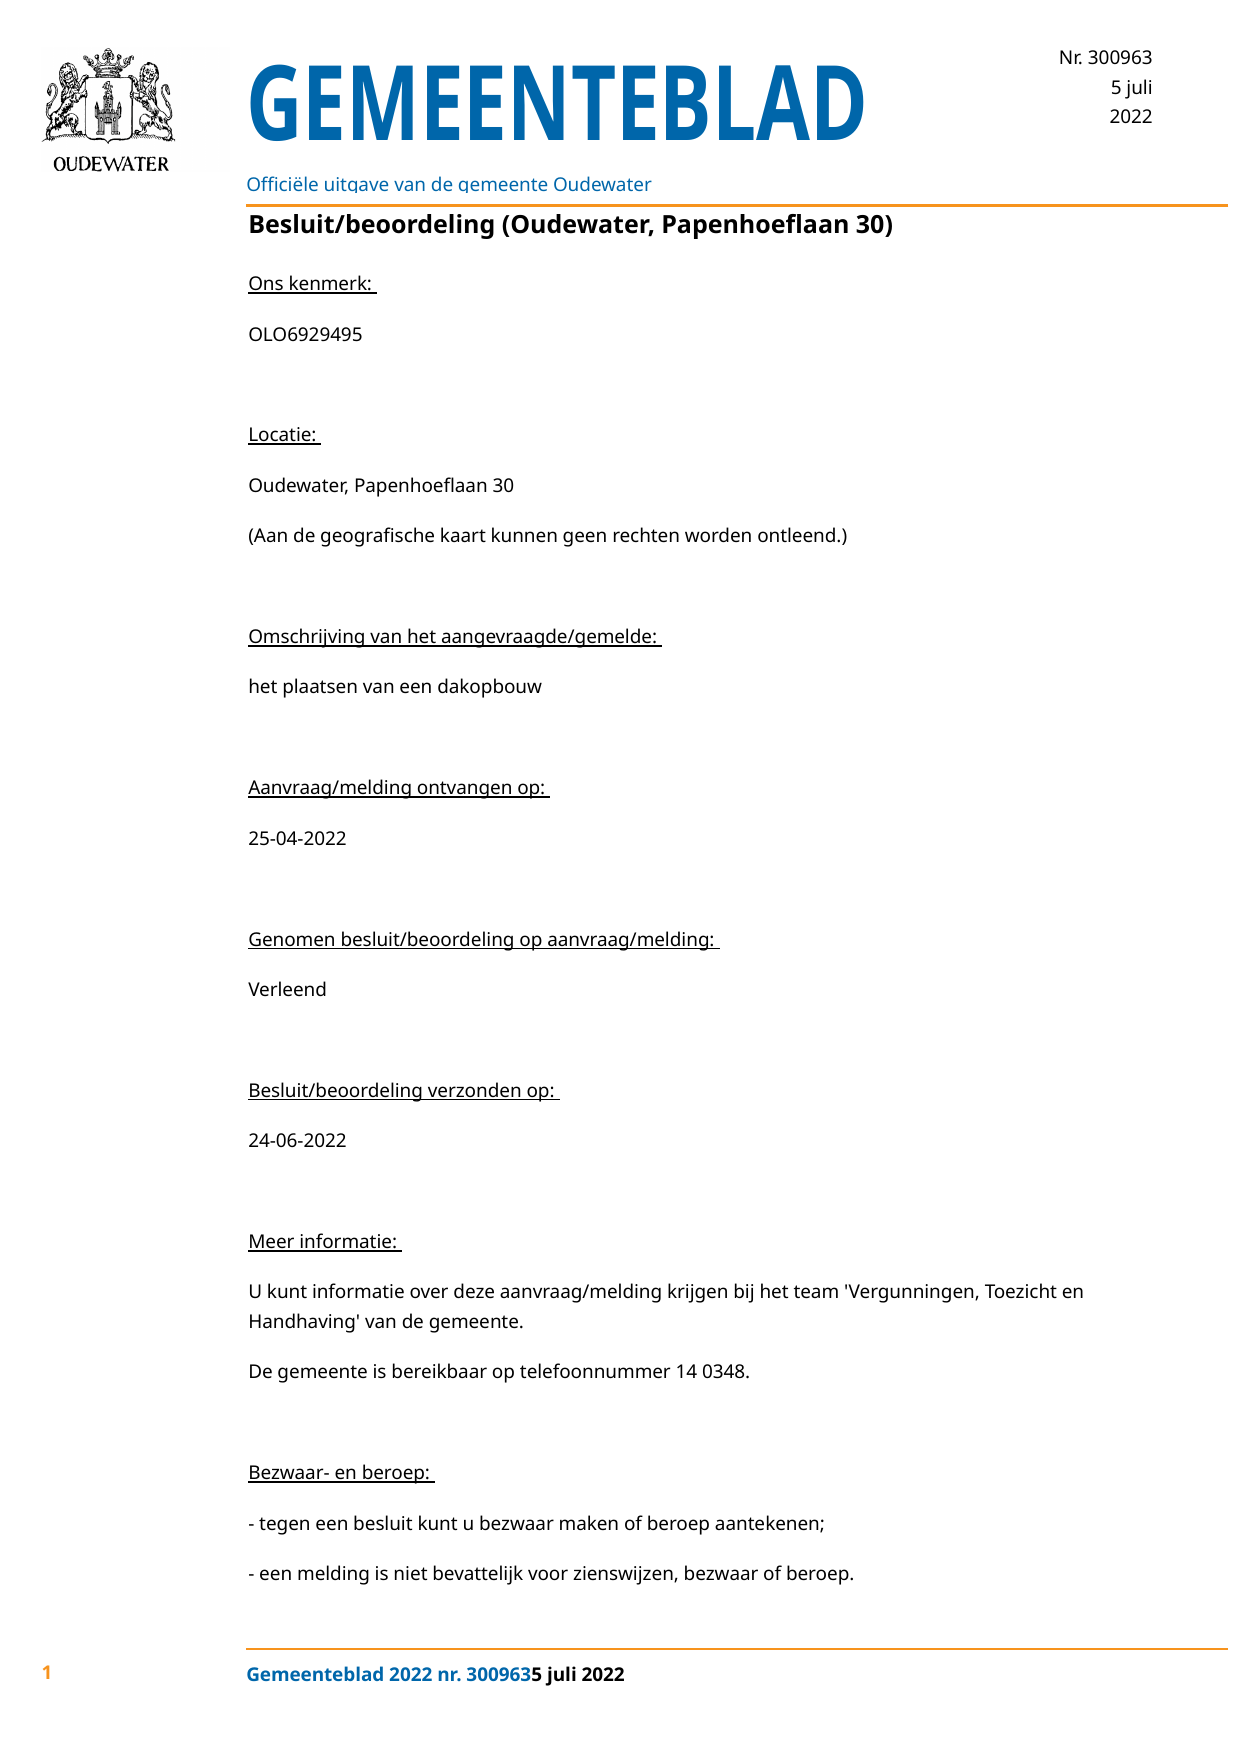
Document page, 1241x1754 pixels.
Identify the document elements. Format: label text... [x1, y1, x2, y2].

text Locatie: [248, 422, 1152, 447]
text Besluit/beoordeling (Oudewater, Papenhoeflaan 30) [248, 207, 1152, 241]
text OLO6929495 [248, 321, 1152, 346]
text Omschrijving van het aangevraagde/gemelde: [248, 623, 1152, 649]
text Verleend [248, 976, 1152, 1002]
text U kunt informatie over deze aanvraag/melding krijgen bij het team 'Vergunningen, Toezicht en Handhaving' van de gemeente. [248, 1279, 1152, 1334]
text Aanvraag/melding ontvangen op: [248, 774, 1152, 800]
text - een melding is niet bevattelijk voor zienswijzen, bezwaar of beroep. [248, 1560, 1152, 1586]
text Bezwaar- en beroep: [248, 1459, 1152, 1485]
text 25-04-2022 [248, 825, 1152, 851]
text het plaatsen van een dakopbouw [248, 674, 1152, 699]
text 24-06-2022 [248, 1127, 1152, 1153]
text Meer informatie: [248, 1228, 1152, 1254]
text Oudewater, Papenhoeflaan 30 [248, 472, 1152, 498]
text Ons kenmerk: [248, 270, 1152, 296]
text - tegen een besluit kunt u bezwaar maken of beroep aantekenen; [248, 1510, 1152, 1536]
text De gemeente is bereikbaar op telefoonnummer 14 0348. [248, 1359, 1152, 1384]
picture [41, 47, 231, 172]
text Genomen besluit/beoordeling op aanvraag/melding: [248, 926, 1152, 951]
text Besluit/beoordeling verzonden op: [248, 1077, 1152, 1103]
text (Aan de geografische kaart kunnen geen rechten worden ontleend.) [248, 522, 1152, 548]
